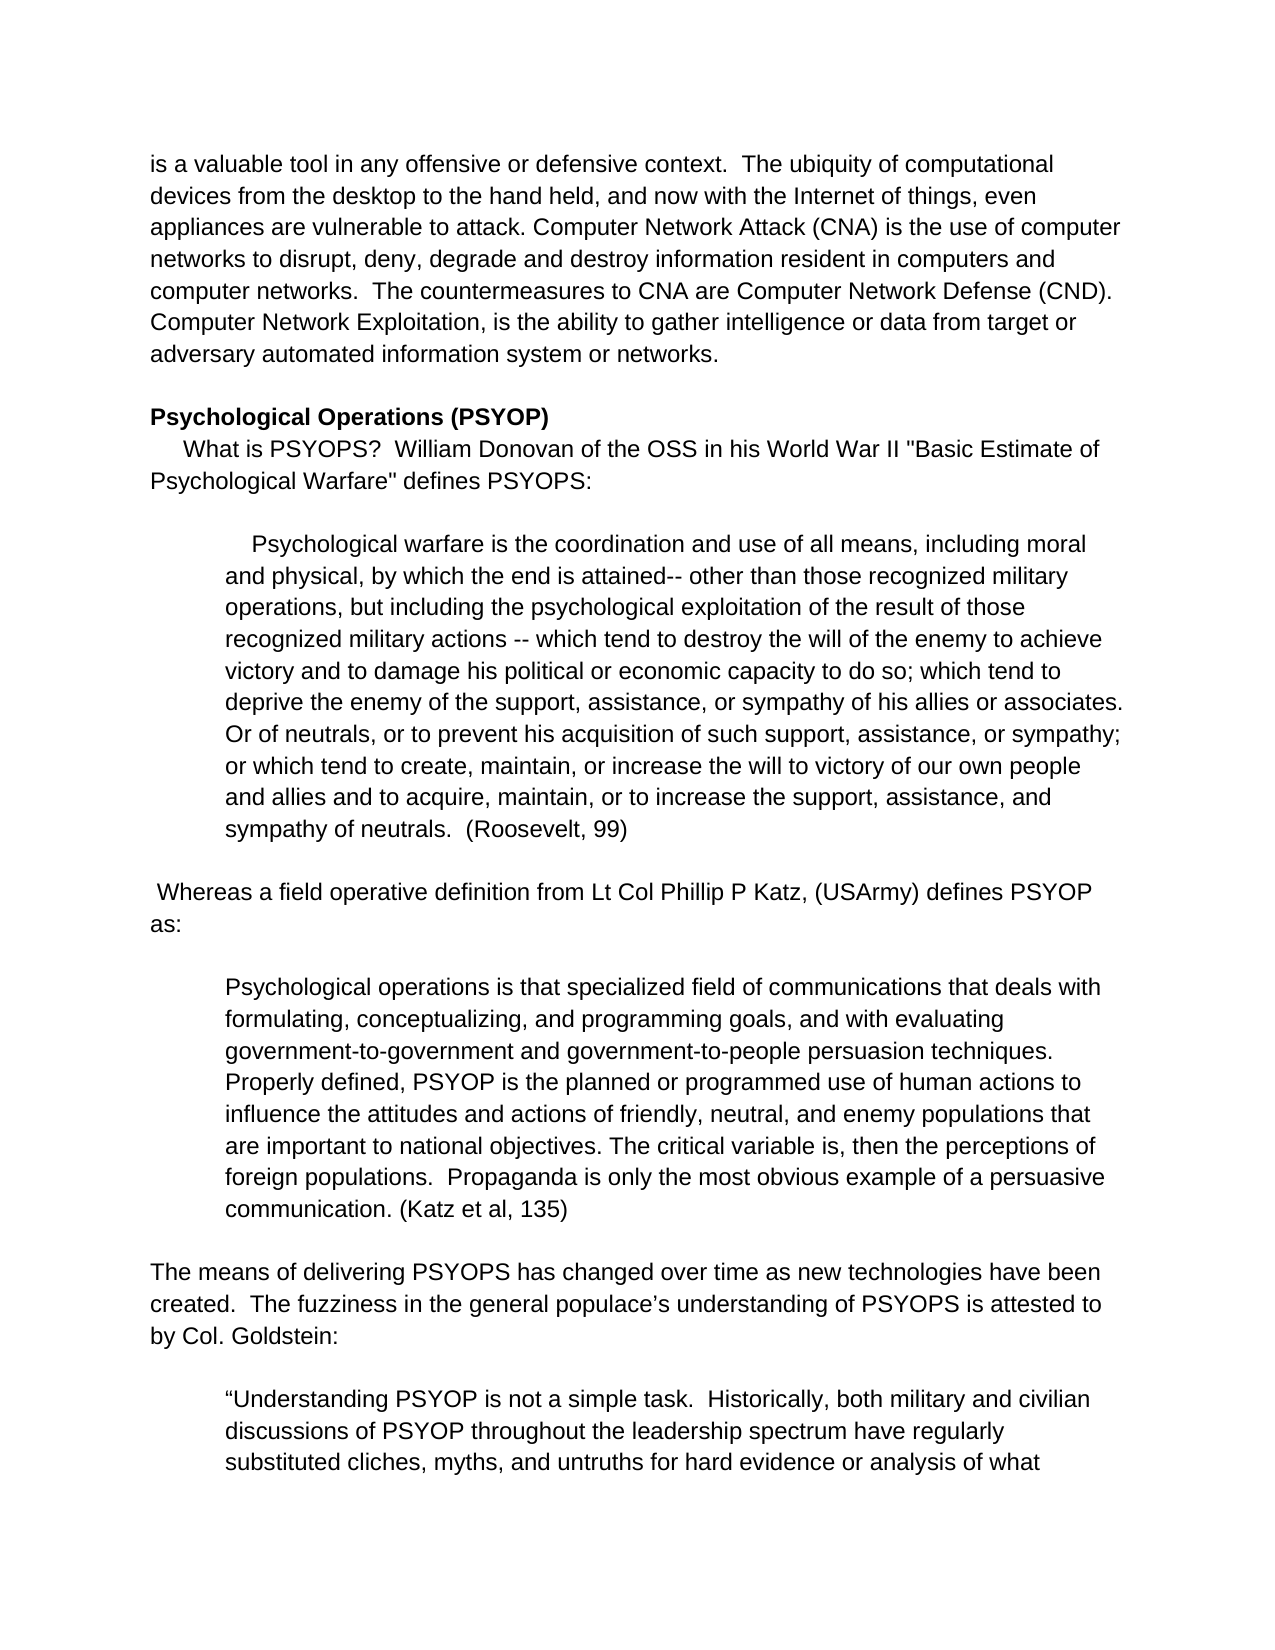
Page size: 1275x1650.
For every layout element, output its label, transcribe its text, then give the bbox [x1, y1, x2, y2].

text Psychological warfare is the coordination and use of all means, including moral and physical, by which the end is attained-- other than those recognized military operations, but including the psychological exploitation of the result of those recognized military actions -- which tend to destroy the will of the enemy to achieve victory and to damage his political or economic capacity to do so; which tend to deprive the enemy of the support, assistance, or sympathy of his allies or associates. Or of neutrals, or to prevent his acquisition of such support, assistance, or sympathy; or which tend to create, maintain, or increase the will to victory of our own people and allies and to acquire, maintain, or to increase the support, assistance, and sympathy of neutrals. (Roosevelt, 99) [225, 498, 1125, 874]
text Psychological operations is that specialized field of communications that deals with formulating, conceptualizing, and programming goals, and with evaluating government-to-government and government-to-people persuasion techniques. Properly defined, PSYOP is the planned or programmed use of human actions to influence the attitudes and actions of friendly, neutral, and enemy populations that are important to national objectives. The critical variable is, then the perceptions of foreign populations. Propaganda is only the most obvious example of a persuasive communication. (Katz et al, 135) [225, 942, 1125, 1223]
text The means of delivering PSYOPS has changed over time as new technologies have been created. The fuzziness in the general populace’s understanding of PSYOPS is attested to by Col. Goldstein: [150, 1227, 1125, 1381]
text “Understanding PSYOP is not a simple task. Historically, both military and civilian discussions of PSYOP throughout the leadership spectrum have regularly substituted cliches, myths, and untruths for hard evidence or analysis of what [225, 1385, 1125, 1476]
text is a valuable tool in any offensive or defensive context. The ubiquity of computational devices from the desktop to the hand held, and now with the Internet of things, even appliances are vulnerable to attack. Computer Network Attack (CNA) is the use of computer networks to disrupt, deny, degrade and destroy information resident in computers and computer networks. The countermeasures to CNA are Computer Network Defense (CND). Computer Network Exploitation, is the ability to gather intelligence or data from target or adversary automated information system or networks. [150, 150, 1125, 368]
text Psychological Operations (PSYOP) What is PSYOPS? William Donovan of the OSS in his World War II "Basic Estimate of Psychological Warfare" defines PSYOPS: [150, 372, 1125, 494]
text Whereas a field operative definition from Lt Col Phillip P Katz, (USArmy) defines PSYOP as: [150, 878, 1125, 938]
